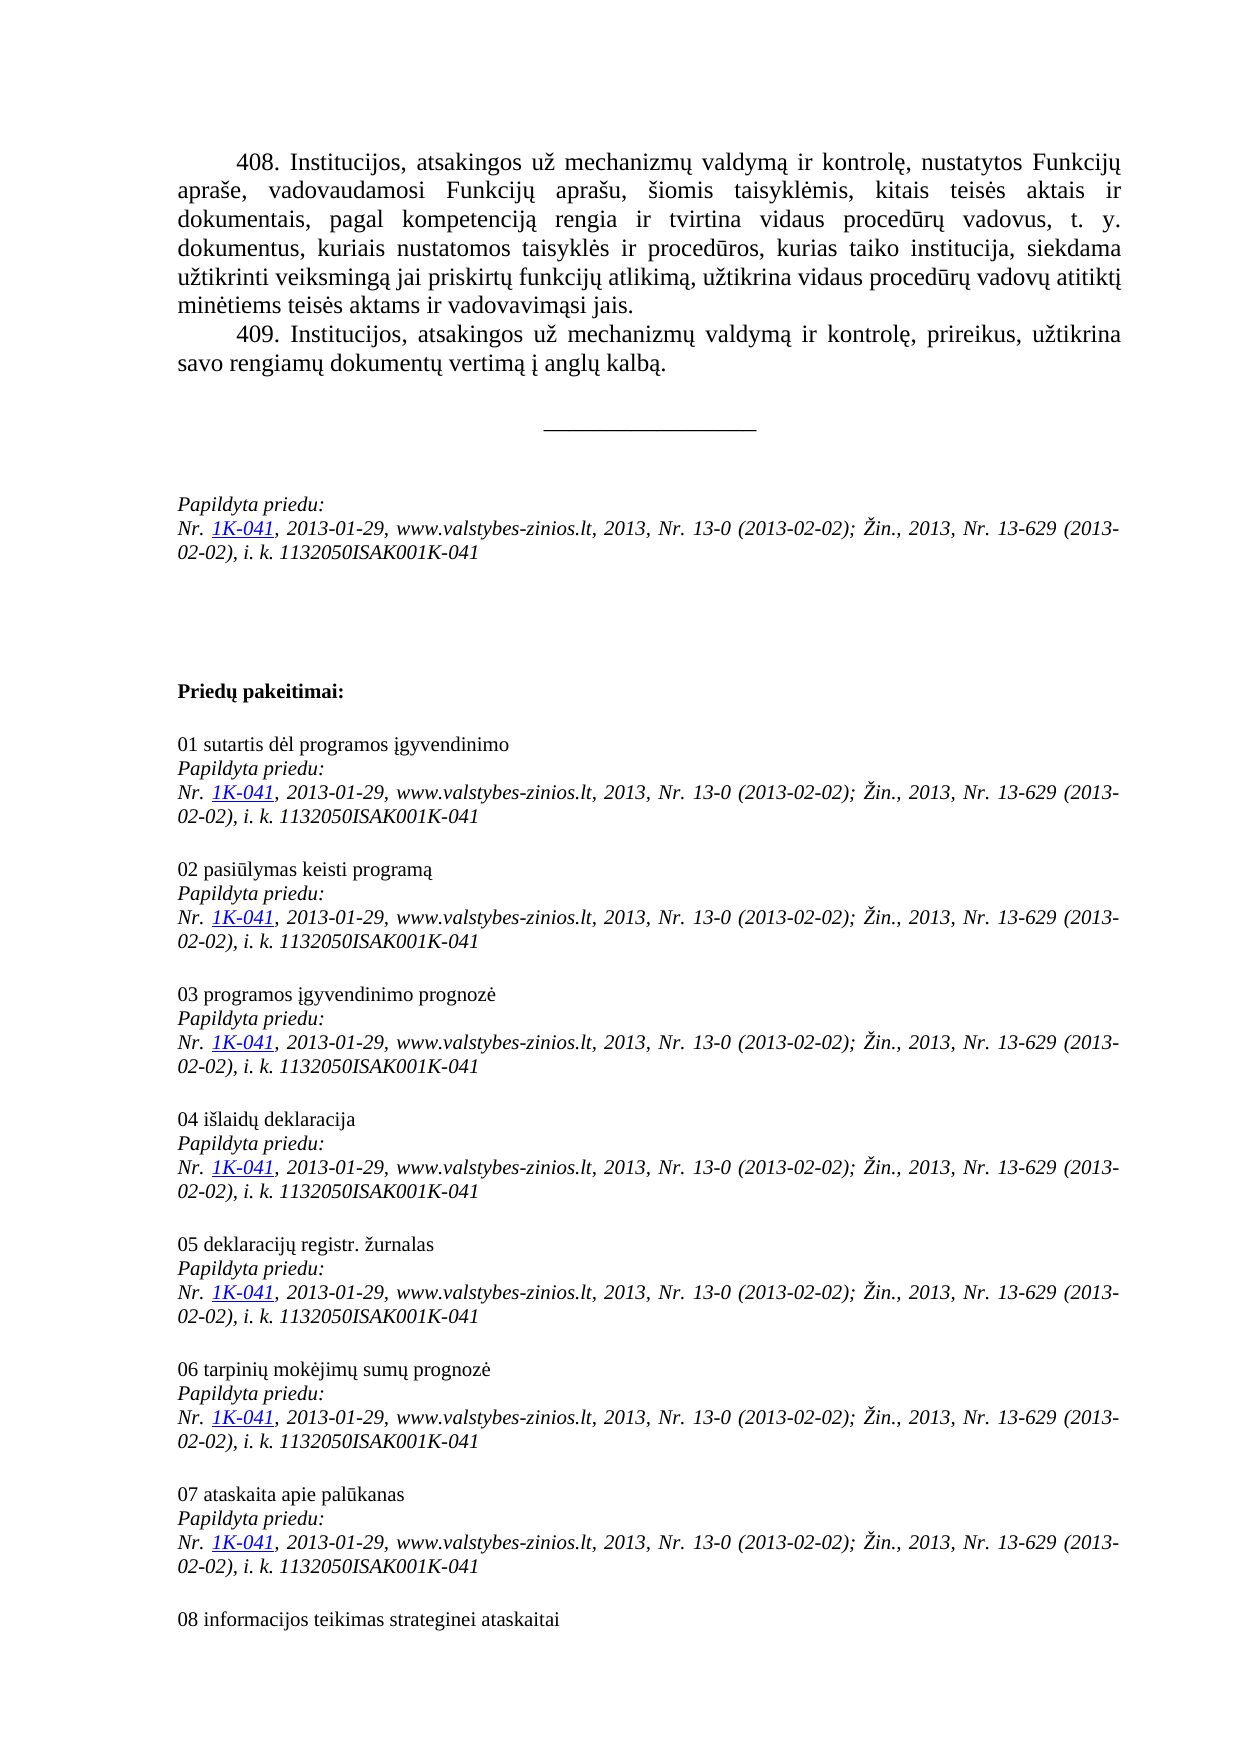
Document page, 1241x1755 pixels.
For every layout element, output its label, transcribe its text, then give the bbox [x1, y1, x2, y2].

text Nr. 1K-041, 2013-01-29, www.valstybes-zinios.lt, 2013, Nr. 13-0 (2013-02-02); Žin., 2013, Nr. 13-629 (2013-02-02), i. k. 1132050ISAK001K-041 [177, 516, 1122, 564]
text Nr. 1K-041, 2013-01-29, www.valstybes-zinios.lt, 2013, Nr. 13-0 (2013-02-02); Žin., 2013, Nr. 13-629 (2013-02-02), i. k. 1132050ISAK001K-041 [177, 1280, 1122, 1328]
text Papildyta priedu: [177, 756, 1122, 780]
text Nr. 1K-041, 2013-01-29, www.valstybes-zinios.lt, 2013, Nr. 13-0 (2013-02-02); Žin., 2013, Nr. 13-629 (2013-02-02), i. k. 1132050ISAK001K-041 [177, 1405, 1122, 1453]
text 05 deklaracijų registr. žurnalas [177, 1232, 1122, 1256]
text 408. Institucijos, atsakingos už mechanizmų valdymą ir kontrolę, nustatytos Funkcijų apraše, vadovaudamosi Funkcijų aprašu, šiomis taisyklėmis, kitais teisės aktais ir dokumentais, pagal kompetenciją rengia ir tvirtina vidaus procedūrų vadovus, t. y. dokumentus, kuriais nustatomos taisyklės ir procedūros, kurias taiko institucija, siekdama užtikrinti veiksmingą jai priskirtų funkcijų atlikimą, užtikrina vidaus procedūrų vadovų atitiktį minėtiems teisės aktams ir vadovavimąsi jais. [177, 147, 1122, 319]
text 08 informacijos teikimas strateginei ataskaitai [177, 1607, 1122, 1631]
text Papildyta priedu: [177, 492, 1122, 516]
text Nr. 1K-041, 2013-01-29, www.valstybes-zinios.lt, 2013, Nr. 13-0 (2013-02-02); Žin., 2013, Nr. 13-629 (2013-02-02), i. k. 1132050ISAK001K-041 [177, 780, 1122, 828]
text 03 programos įgyvendinimo prognozė [177, 982, 1122, 1006]
text 07 ataskaita apie palūkanas [177, 1482, 1122, 1506]
text Priedų pakeitimai: [177, 679, 1122, 703]
text 409. Institucijos, atsakingos už mechanizmų valdymą ir kontrolę, prireikus, užtikrina savo rengiamų dokumentų vertimą į anglų kalbą. [177, 319, 1122, 377]
text 06 tarpinių mokėjimų sumų prognozė [177, 1357, 1122, 1381]
text Papildyta priedu: [177, 1256, 1122, 1280]
text Nr. 1K-041, 2013-01-29, www.valstybes-zinios.lt, 2013, Nr. 13-0 (2013-02-02); Žin., 2013, Nr. 13-629 (2013-02-02), i. k. 1132050ISAK001K-041 [177, 1530, 1122, 1578]
text Papildyta priedu: [177, 1131, 1122, 1155]
text 01 sutartis dėl programos įgyvendinimo [177, 732, 1122, 756]
text Nr. 1K-041, 2013-01-29, www.valstybes-zinios.lt, 2013, Nr. 13-0 (2013-02-02); Žin., 2013, Nr. 13-629 (2013-02-02), i. k. 1132050ISAK001K-041 [177, 1155, 1122, 1203]
text Papildyta priedu: [177, 1006, 1122, 1030]
text Nr. 1K-041, 2013-01-29, www.valstybes-zinios.lt, 2013, Nr. 13-0 (2013-02-02); Žin., 2013, Nr. 13-629 (2013-02-02), i. k. 1132050ISAK001K-041 [177, 1030, 1122, 1078]
text _________________ [177, 406, 1122, 434]
text Papildyta priedu: [177, 881, 1122, 905]
text 04 išlaidų deklaracija [177, 1107, 1122, 1131]
text Papildyta priedu: [177, 1506, 1122, 1530]
text 02 pasiūlymas keisti programą [177, 857, 1122, 881]
text Nr. 1K-041, 2013-01-29, www.valstybes-zinios.lt, 2013, Nr. 13-0 (2013-02-02); Žin., 2013, Nr. 13-629 (2013-02-02), i. k. 1132050ISAK001K-041 [177, 905, 1122, 953]
text Papildyta priedu: [177, 1381, 1122, 1405]
